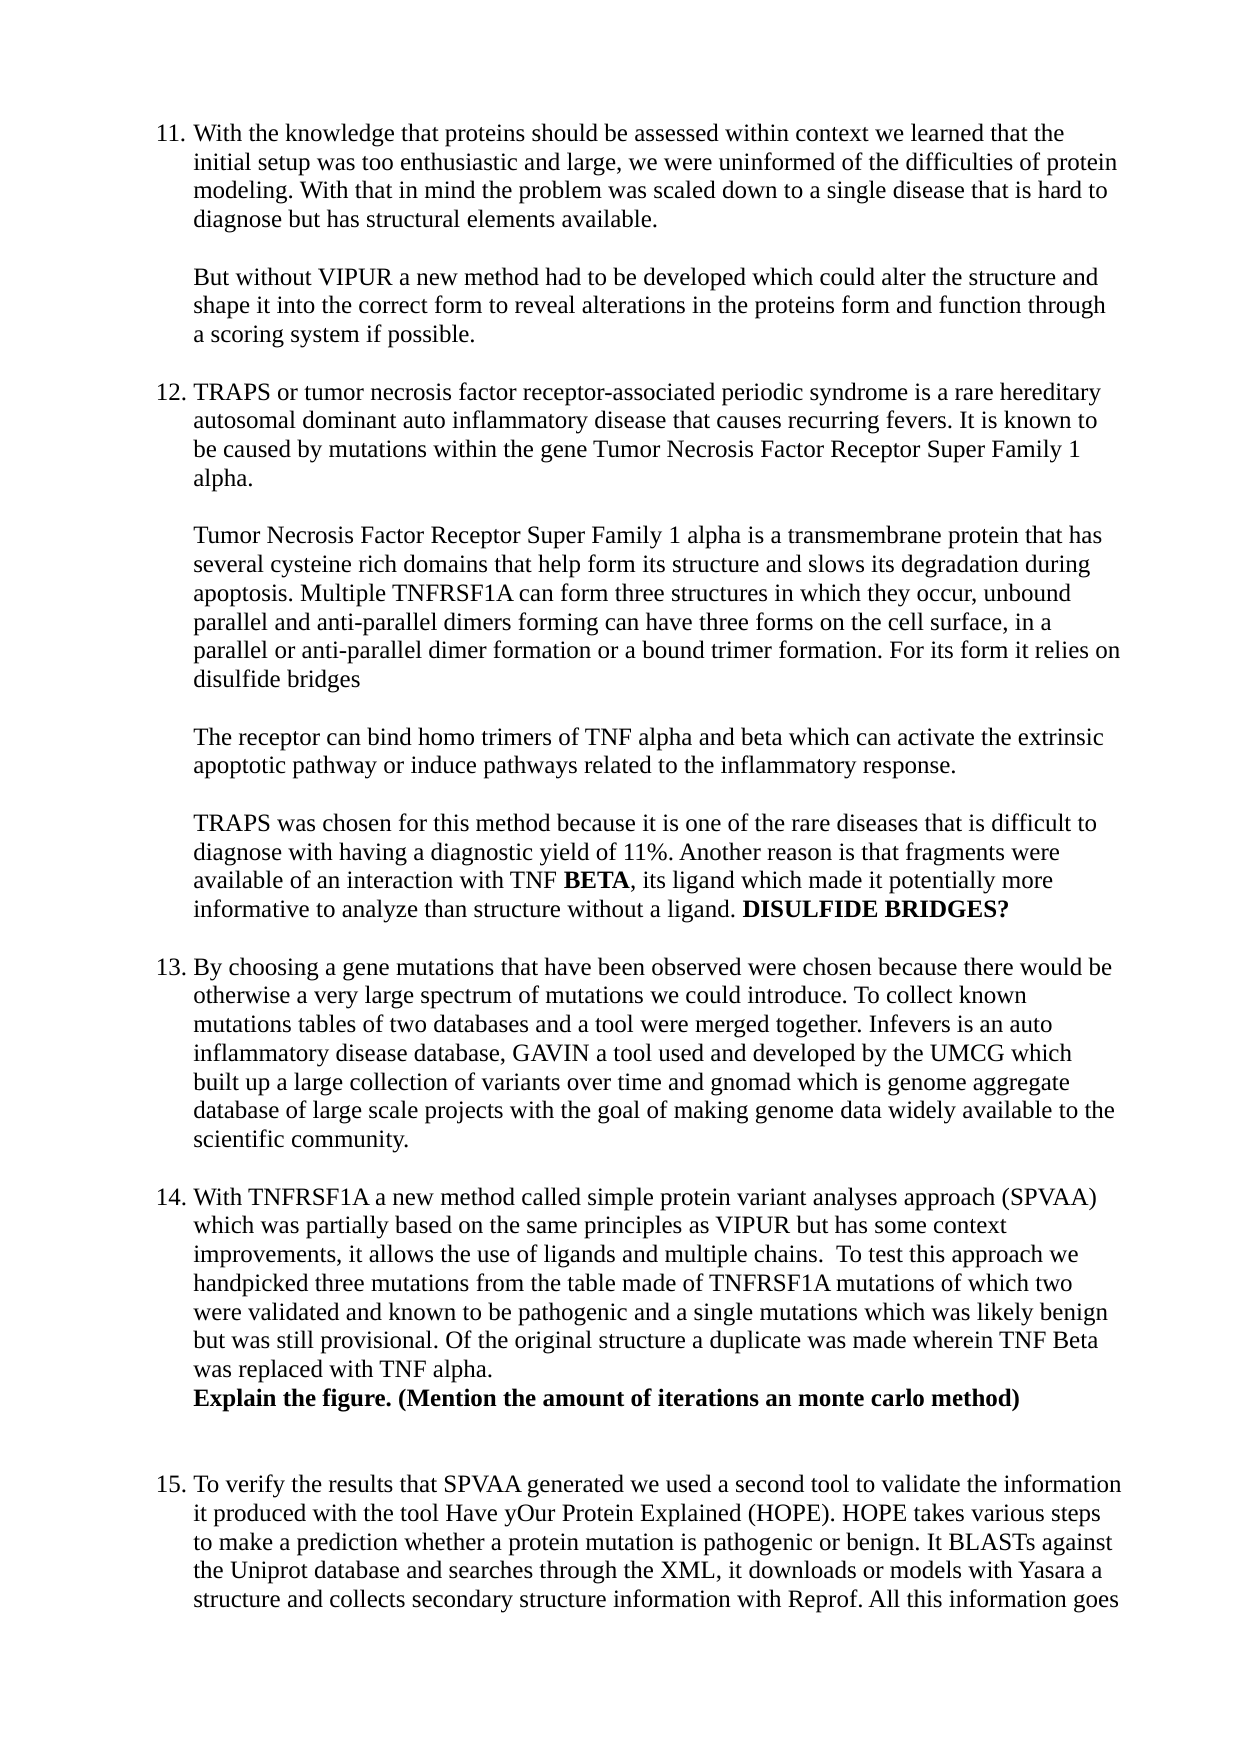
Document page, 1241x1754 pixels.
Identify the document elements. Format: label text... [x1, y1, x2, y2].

list Tumor Necrosis Factor Receptor Super Family 1 alpha is a transmembrane protein that has several cysteine rich domains that help form its structure and slows its degradation during apoptosis. Multiple TNFRSF1A can form three structures in which they occur, unbound parallel and anti-parallel dimers forming can have three forms on the cell surface, in a parallel or anti-parallel dimer formation or a bound trimer formation. For its form it relies on disulfide bridges [156, 521, 1122, 693]
list To verify the results that SPVAA generated we used a second tool to validate the information it produced with the tool Have yOur Protein Explained (HOPE). HOPE takes various steps to make a prediction whether a protein mutation is pathogenic or benign. It BLASTs against the Uniprot database and searches through the XML, it downloads or models with Yasara a structure and collects secondary structure information with Reprof. All this information goes [156, 1469, 1122, 1613]
list With TNFRSF1A a new method called simple protein variant analyses approach (SPVAA) which was partially based on the same principles as VIPUR but has some context improvements, it allows the use of ligands and multiple chains. To test this approach we handpicked three mutations from the table made of TNFRSF1A mutations of which two were validated and known to be pathogenic and a single mutations which was likely benign but was still provisional. Of the original structure a duplicate was made wherein TNF Beta was replaced with TNF alpha. [156, 1182, 1122, 1383]
list TRAPS was chosen for this method because it is one of the rare diseases that is difficult to diagnose with having a diagnostic yield of 11%. Another reason is that fragments were available of an interaction with TNF BETA, its ligand which made it potentially more informative to analyze than structure without a ligand. DISULFIDE BRIDGES? [156, 808, 1122, 923]
list With the knowledge that proteins should be assessed within context we learned that the initial setup was too enthusiastic and large, we were uninformed of the difficulties of protein modeling. With that in mind the problem was scaled down to a single disease that is hard to diagnose but has structural elements available. [156, 118, 1122, 233]
list By choosing a gene mutations that have been observed were chosen because there would be otherwise a very large spectrum of mutations we could introduce. To collect known mutations tables of two databases and a tool were merged together. Infevers is an auto inflammatory disease database, GAVIN a tool used and developed by the UMCG which built up a large collection of variants over time and gnomad which is genome aggregate database of large scale projects with the goal of making genome data widely available to the scientific community. [156, 952, 1122, 1153]
list The receptor can bind homo trimers of TNF alpha and beta which can activate the extrinsic apoptotic pathway or induce pathways related to the inflammatory response. [156, 722, 1122, 779]
list Explain the figure. (Mention the amount of iterations an monte carlo method) [156, 1383, 1122, 1412]
list But without VIPUR a new method had to be developed which could alter the structure and shape it into the correct form to reveal alterations in the proteins form and function through a scoring system if possible. [156, 262, 1122, 348]
list TRAPS or tumor necrosis factor receptor-associated periodic syndrome is a rare hereditary autosomal dominant auto inflammatory disease that causes recurring fevers. It is known to be caused by mutations within the gene Tumor Necrosis Factor Receptor Super Family 1 alpha. [156, 377, 1122, 492]
